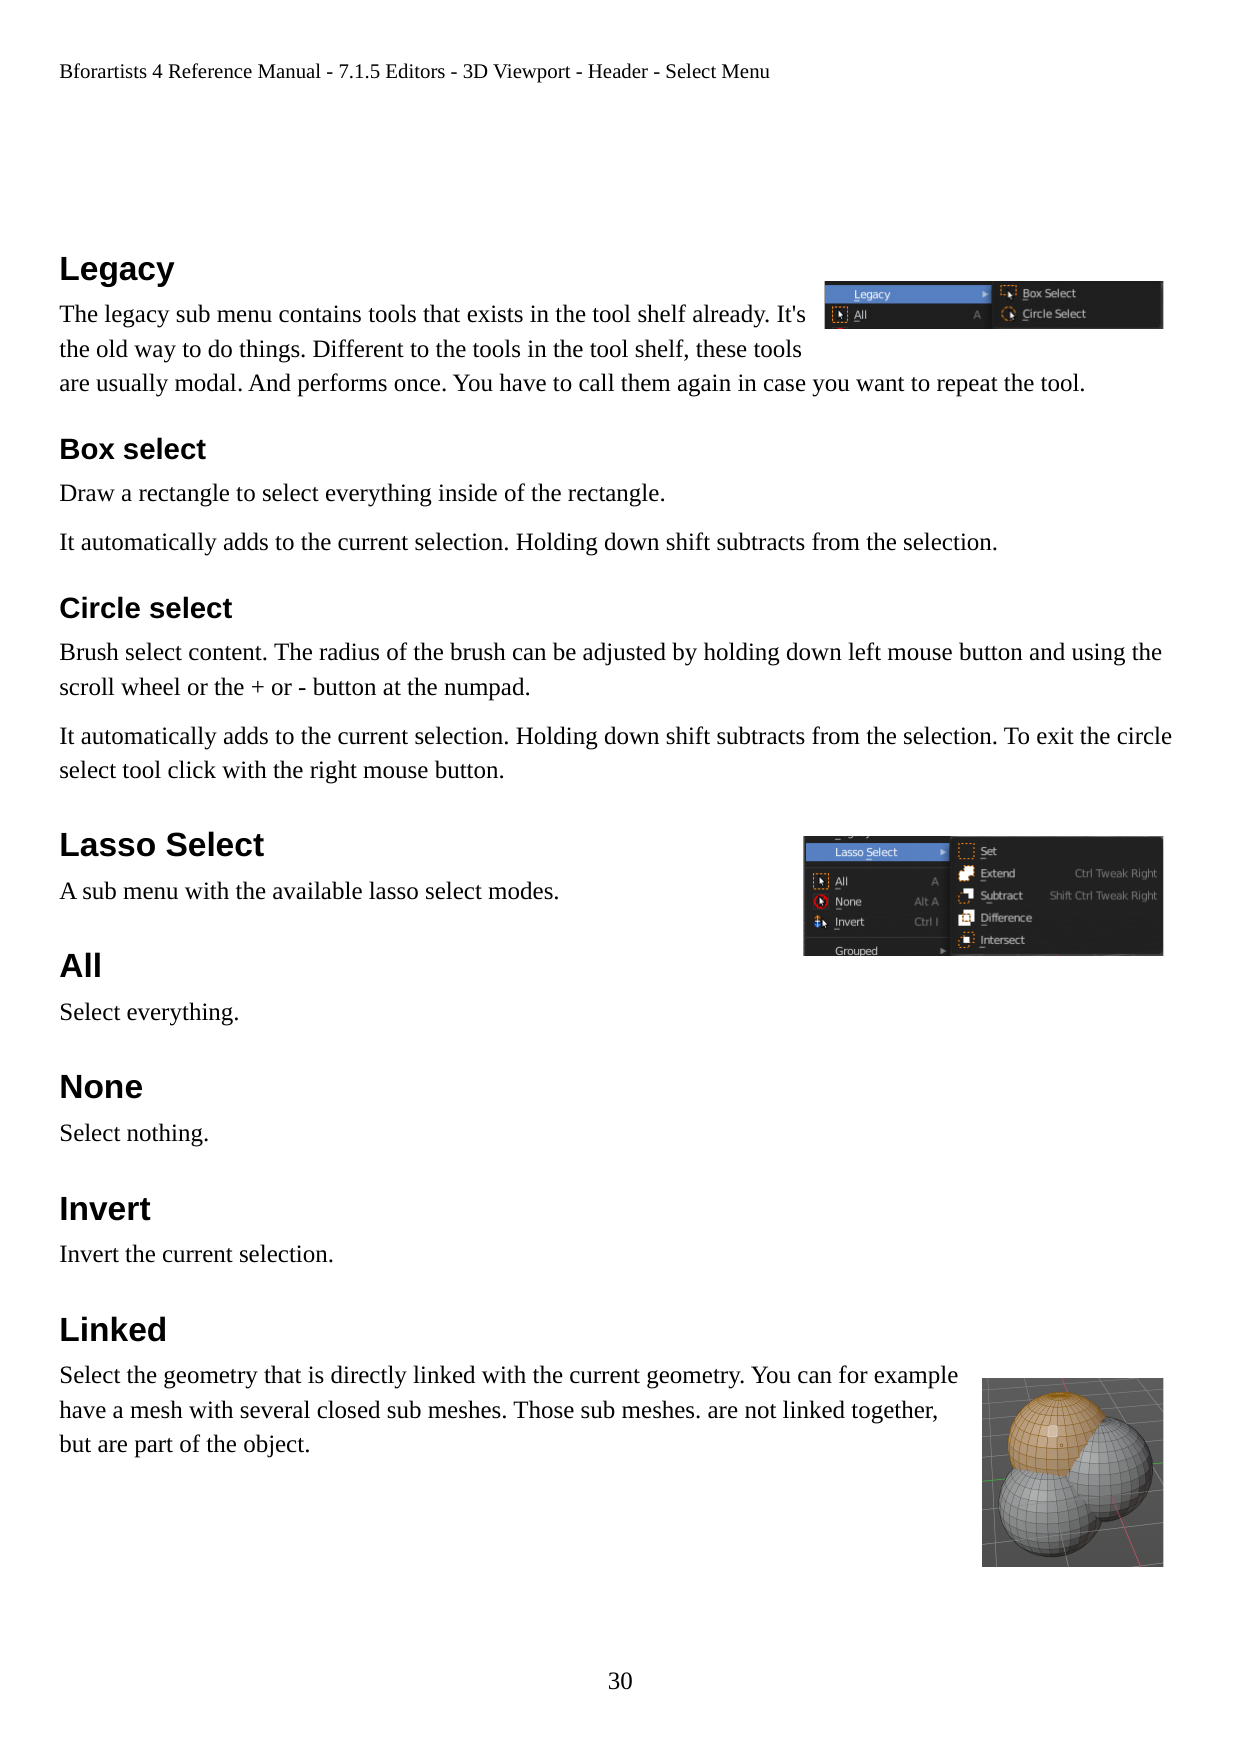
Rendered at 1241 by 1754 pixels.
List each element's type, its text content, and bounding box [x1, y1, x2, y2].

text Select the geometry that is directly linked with the current geometry. You can for example have a mesh with several closed sub meshes. Those sub meshes. are not linked together, but are part of the object. [59, 1361, 1181, 1458]
subtitle All [59, 946, 1181, 985]
subtitle Circle select [59, 591, 1181, 625]
text Select everything. [59, 997, 1181, 1026]
picture [824, 281, 1164, 329]
subtitle Linked [59, 1309, 1181, 1348]
text The legacy sub menu contains tools that exists in the tool shelf already. It's the old way to do things. Different to the tools in the tool shelf, these tools are usually modal. And performs once. You have to call them again in case you want to repeat the tool. [59, 299, 1181, 397]
text Invert the current selection. [59, 1239, 1181, 1268]
subtitle Legacy [59, 248, 1181, 287]
picture [982, 1378, 1164, 1567]
subtitle Lasso Select [59, 825, 1181, 864]
text Brush select content. The radius of the brush can be adjusted by holding down left mouse button and using the scroll wheel or the + or - button at the numpad. [59, 637, 1181, 701]
picture [803, 836, 1164, 956]
text Draw a rectangle to select everything inside of the rectangle. [59, 478, 1181, 507]
text Select nothing. [59, 1118, 1181, 1147]
text It automatically adds to the current selection. Holding down shift subtracts from the selection. To exit the circle select tool click with the right mouse button. [59, 721, 1181, 784]
text A sub menu with the available lasso select modes. [59, 876, 803, 905]
subtitle None [59, 1067, 1181, 1106]
text It automatically adds to the current selection. Holding down shift subtracts from the selection. [59, 527, 1181, 556]
subtitle Box select [59, 432, 1181, 466]
subtitle Invert [59, 1188, 1181, 1227]
